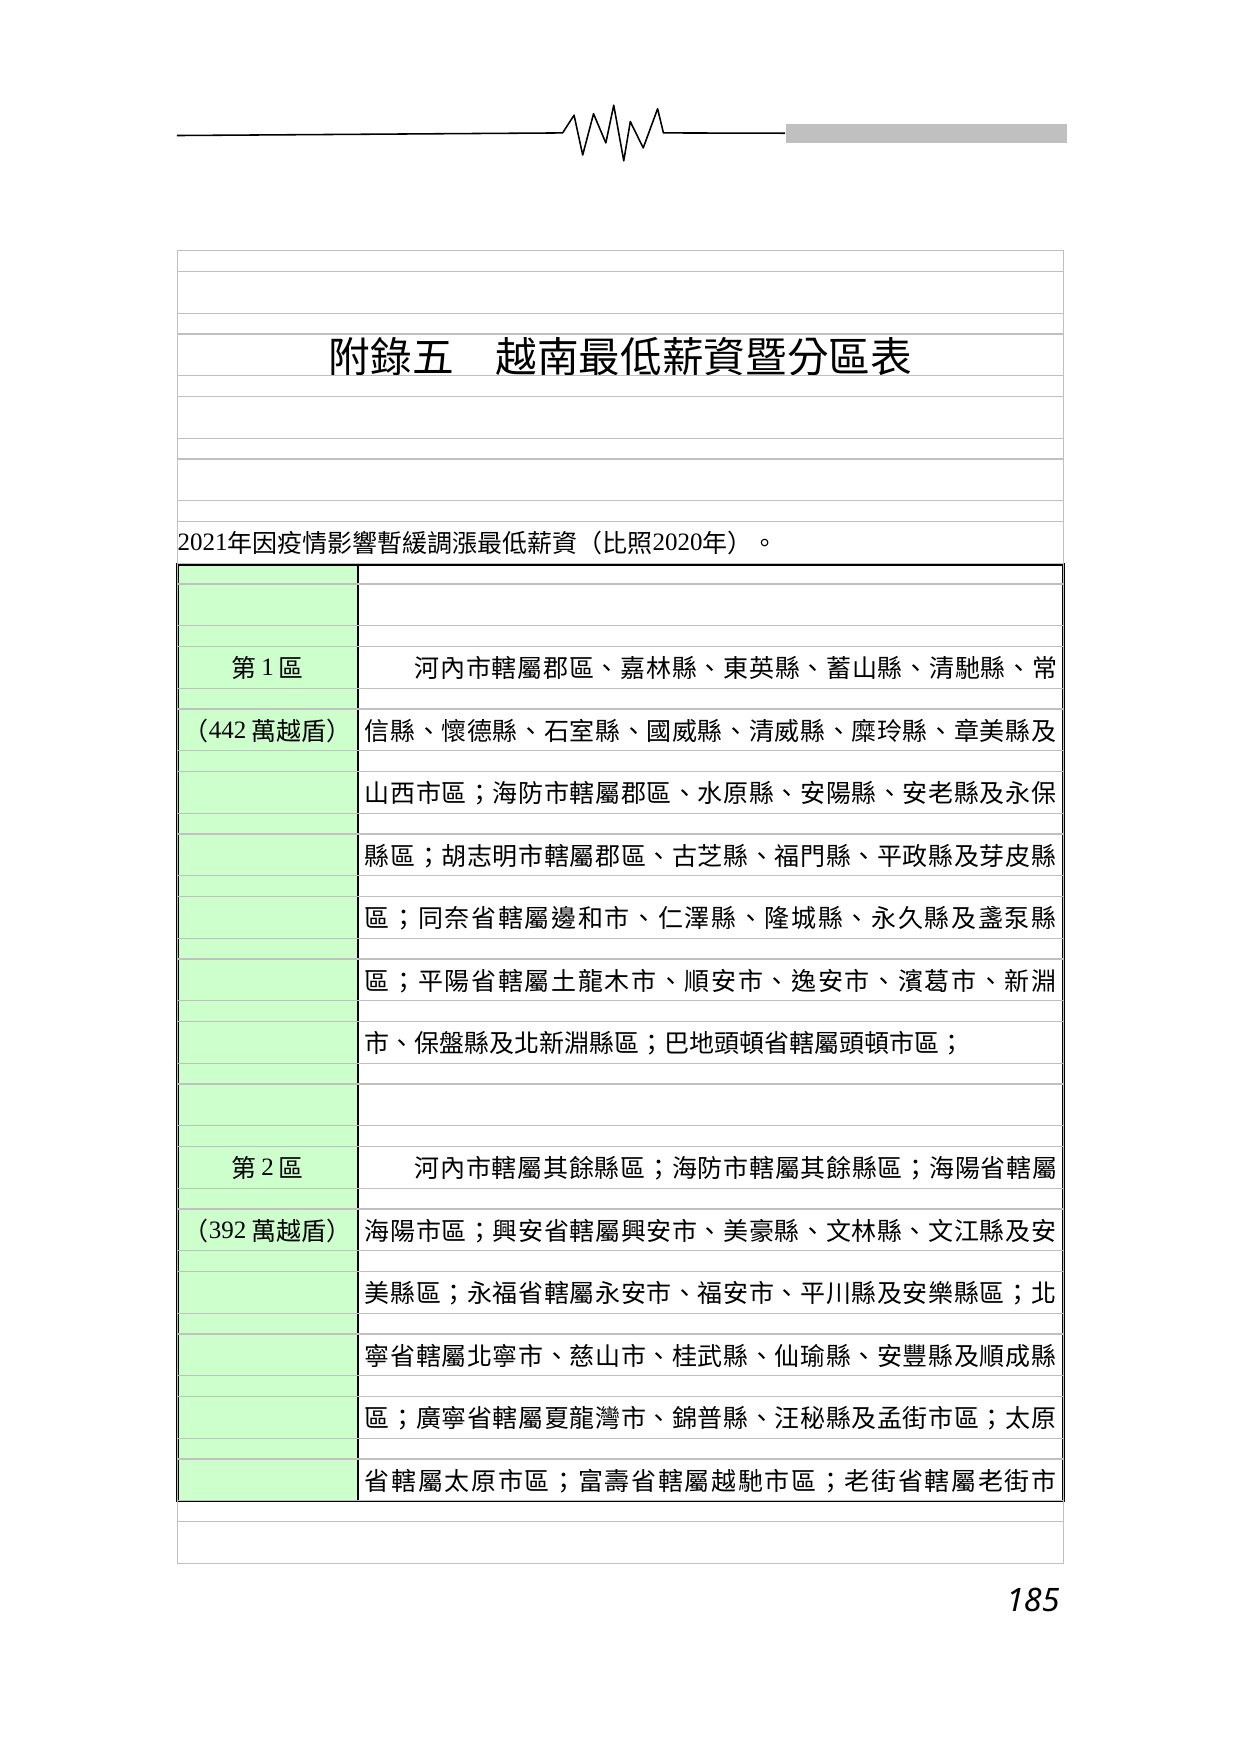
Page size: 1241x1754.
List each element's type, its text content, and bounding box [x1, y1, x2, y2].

table_header [359, 814, 1062, 833]
table_header 河內市轄屬郡區、嘉林縣、東英縣、蓄山縣、清馳縣、常 [359, 647, 1062, 688]
table_cell [359, 1189, 1062, 1208]
table_cell [179, 1272, 357, 1313]
table_header [359, 751, 1062, 771]
table_header （442萬越盾） [179, 710, 357, 750]
table_cell [179, 1460, 357, 1500]
table_cell [359, 1064, 1062, 1083]
table_cell （392萬越盾） [179, 1210, 357, 1250]
table_header [359, 876, 1062, 896]
table_cell [359, 1314, 1062, 1333]
table_cell [179, 1397, 357, 1438]
table_header 信縣、懷德縣、石室縣、國威縣、清威縣、糜玲縣、章美縣及 [359, 710, 1062, 750]
table_cell [359, 1251, 1062, 1271]
table_header 區；平陽省轄屬土龍木市、順安市、逸安市、濱葛市、新淵 [359, 960, 1062, 1000]
table_header [179, 939, 357, 958]
table_header [179, 566, 357, 583]
table_cell [359, 1439, 1062, 1458]
table_header 區；同奈省轄屬邊和市、仁澤縣、隆城縣、永久縣及盞泵縣 [359, 897, 1062, 938]
table_cell 第2區 [179, 1147, 357, 1188]
table_cell [359, 1376, 1062, 1396]
table_cell [179, 1085, 357, 1125]
table_header [359, 626, 1062, 646]
table_header [179, 1022, 357, 1063]
table_cell [179, 1189, 357, 1208]
table_header [179, 626, 357, 646]
table_cell [179, 1251, 357, 1271]
table_cell 河內市轄屬其餘縣區；海防市轄屬其餘縣區；海陽省轄屬 [359, 1147, 1062, 1188]
table_cell [359, 1085, 1062, 1125]
table_cell [179, 1126, 357, 1146]
table_header [179, 772, 357, 813]
table_cell 美縣區；永福省轄屬永安市、福安市、平川縣及安樂縣區；北 [359, 1272, 1062, 1313]
table_header [179, 1001, 357, 1021]
table_header [359, 689, 1062, 708]
text [178, 501, 1063, 521]
table_header [179, 897, 357, 938]
table_header [179, 876, 357, 896]
table_header 山西市區；海防市轄屬郡區、水原縣、安陽縣、安老縣及永保 [359, 772, 1062, 813]
text 2021年因疫情影響暫緩調漲最低薪資（比照2020年）。 [178, 522, 1063, 563]
table_cell [179, 1335, 357, 1375]
table_cell [179, 1064, 357, 1083]
text 附錄五 越南最低薪資暨分區表 [178, 335, 1063, 375]
table_cell [179, 1439, 357, 1458]
table_header [179, 751, 357, 771]
table_cell 海陽市區；興安省轄屬興安市、美豪縣、文林縣、文江縣及安 [359, 1210, 1062, 1250]
table_cell 區；廣寧省轄屬夏龍灣市、錦普縣、汪秘縣及孟街市區；太原 [359, 1397, 1062, 1438]
table_header [359, 939, 1062, 958]
table_cell [359, 1126, 1062, 1146]
table_header 第1區 [179, 647, 357, 688]
table_header 市、保盤縣及北新淵縣區；巴地頭頓省轄屬頭頓市區； [359, 1022, 1062, 1063]
table_header [179, 689, 357, 708]
table_header [179, 814, 357, 833]
table_header [359, 566, 1062, 583]
table_header 縣區；胡志明市轄屬郡區、古芝縣、福門縣、平政縣及芽皮縣 [359, 835, 1062, 875]
table_header [359, 585, 1062, 625]
text [178, 314, 1063, 333]
table_cell 省轄屬太原市區；富壽省轄屬越馳市區；老街省轄屬老街市 [359, 1460, 1062, 1500]
table_cell [179, 1376, 357, 1396]
table_header [359, 1001, 1062, 1021]
table_cell 寧省轄屬北寧市、慈山市、桂武縣、仙瑜縣、安豐縣及順成縣 [359, 1335, 1062, 1375]
table_cell [179, 1314, 357, 1333]
table_header [179, 960, 357, 1000]
table_header [179, 585, 357, 625]
table_header [179, 835, 357, 875]
